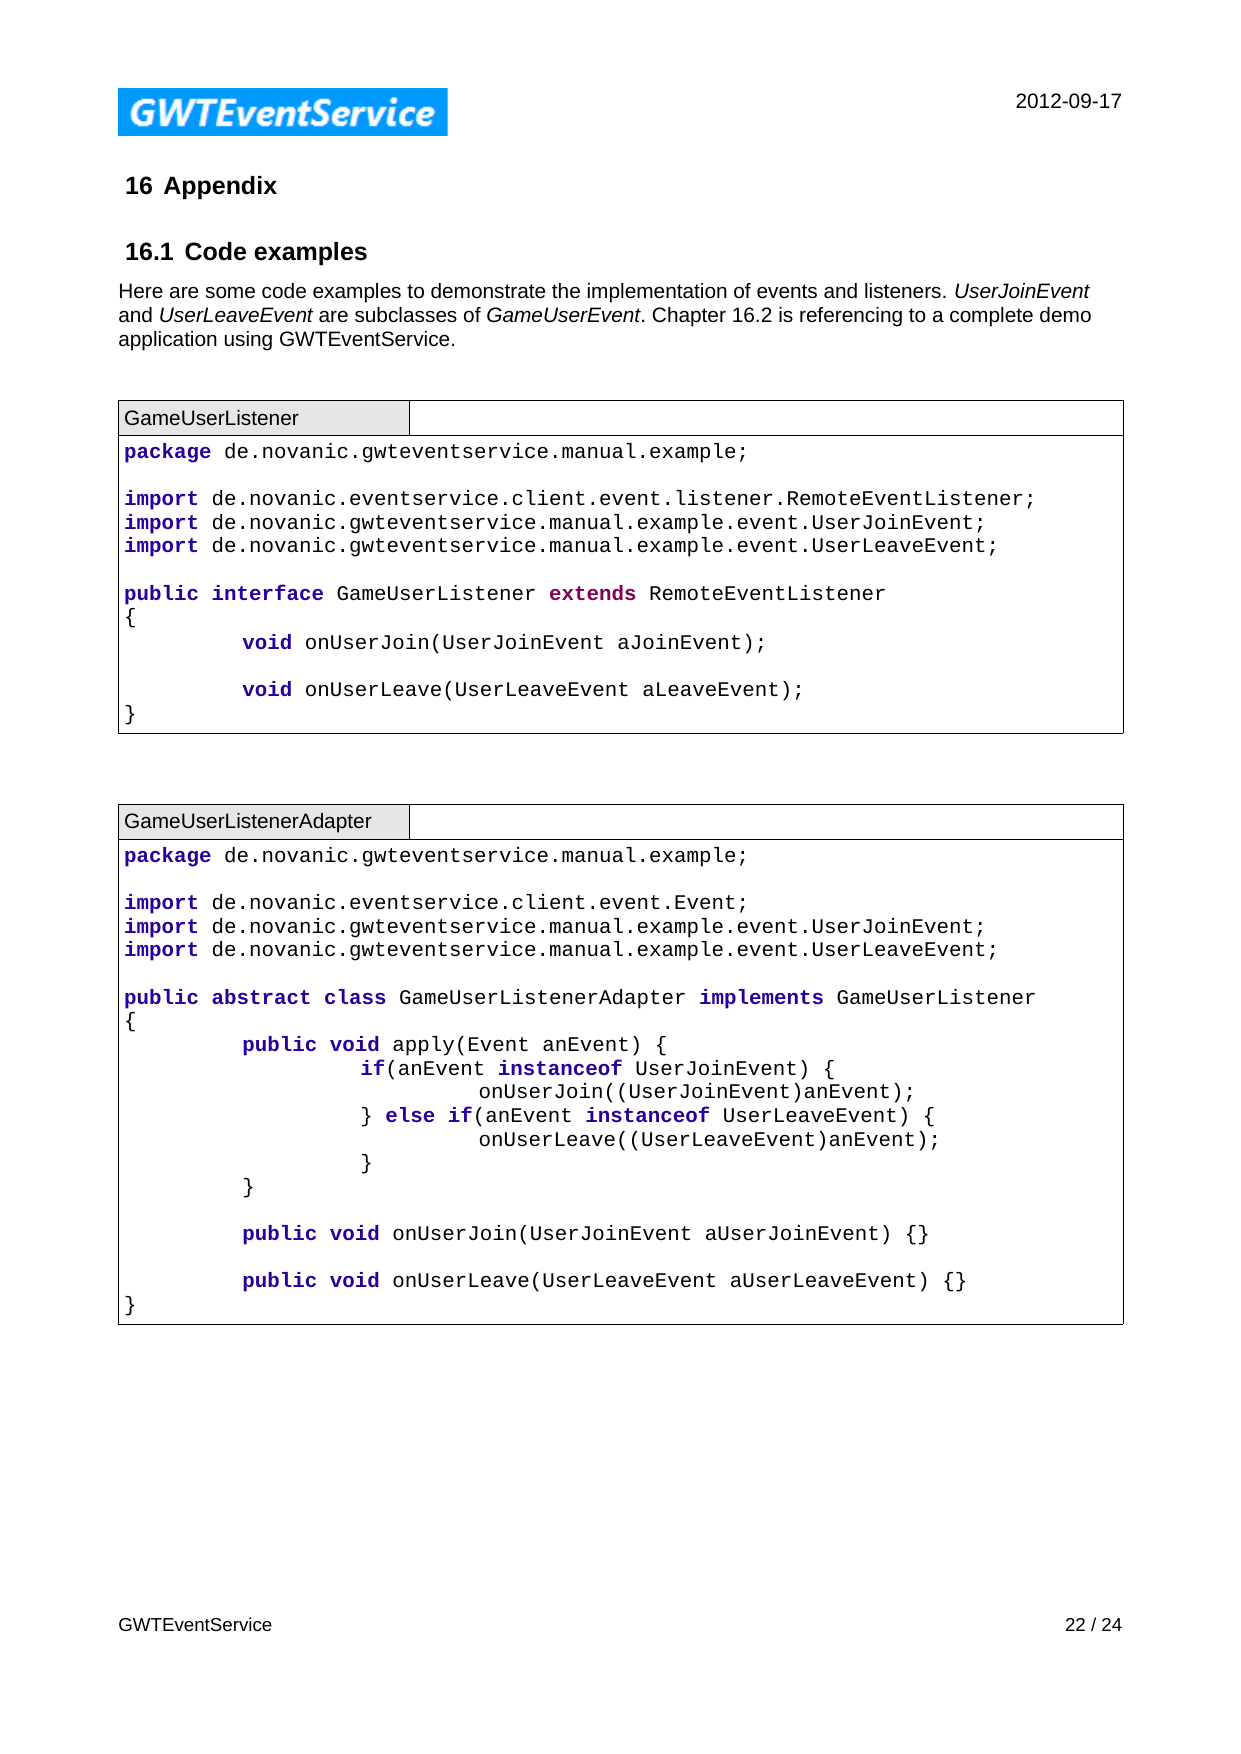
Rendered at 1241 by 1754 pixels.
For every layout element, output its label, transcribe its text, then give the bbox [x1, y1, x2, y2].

table_cell package de.novanic.gwteventservice.manual.example; import de.novanic.eventservice.client.event.Event; import de.novanic.gwteventservice.manual.example.event.UserJoinEvent; import de.novanic.gwteventservice.manual.example.event.UserLeaveEvent; public abstract class GameUserListenerAdapter implements GameUserListener { public void apply(Event anEvent) { if(anEvent instanceof UserJoinEvent) { onUserJoin((UserJoinEvent)anEvent); } else if(anEvent instanceof UserLeaveEvent) { onUserLeave((UserLeaveEvent)anEvent); } } public void onUserJoin(UserJoinEvent aUserJoinEvent) {} public void onUserLeave(UserLeaveEvent aUserLeaveEvent) {} } [119, 840, 1123, 1324]
table_cell package de.novanic.gwteventservice.manual.example; import de.novanic.eventservice.client.event.listener.RemoteEventListener; import de.novanic.gwteventservice.manual.example.event.UserJoinEvent; import de.novanic.gwteventservice.manual.example.event.UserLeaveEvent; public interface GameUserListener extends RemoteEventListener { void onUserJoin(UserJoinEvent aJoinEvent); void onUserLeave(UserLeaveEvent aLeaveEvent); } [119, 436, 1123, 733]
table_header GameUserListenerAdapter [119, 805, 409, 839]
table_header GameUserListener [119, 401, 409, 435]
table_header [410, 401, 1123, 435]
subtitle Code examples [118, 237, 1122, 266]
subtitle Appendix [118, 171, 1122, 200]
picture [118, 88, 448, 136]
table_header [410, 805, 1123, 839]
text Here are some code examples to demonstrate the implementation of events and listeners. UserJoinEvent and UserLeaveEvent are subclasses of GameUserEvent. Chapter 16.2 is referencing to a complete demo application using GWTEventService. [118, 279, 1122, 351]
